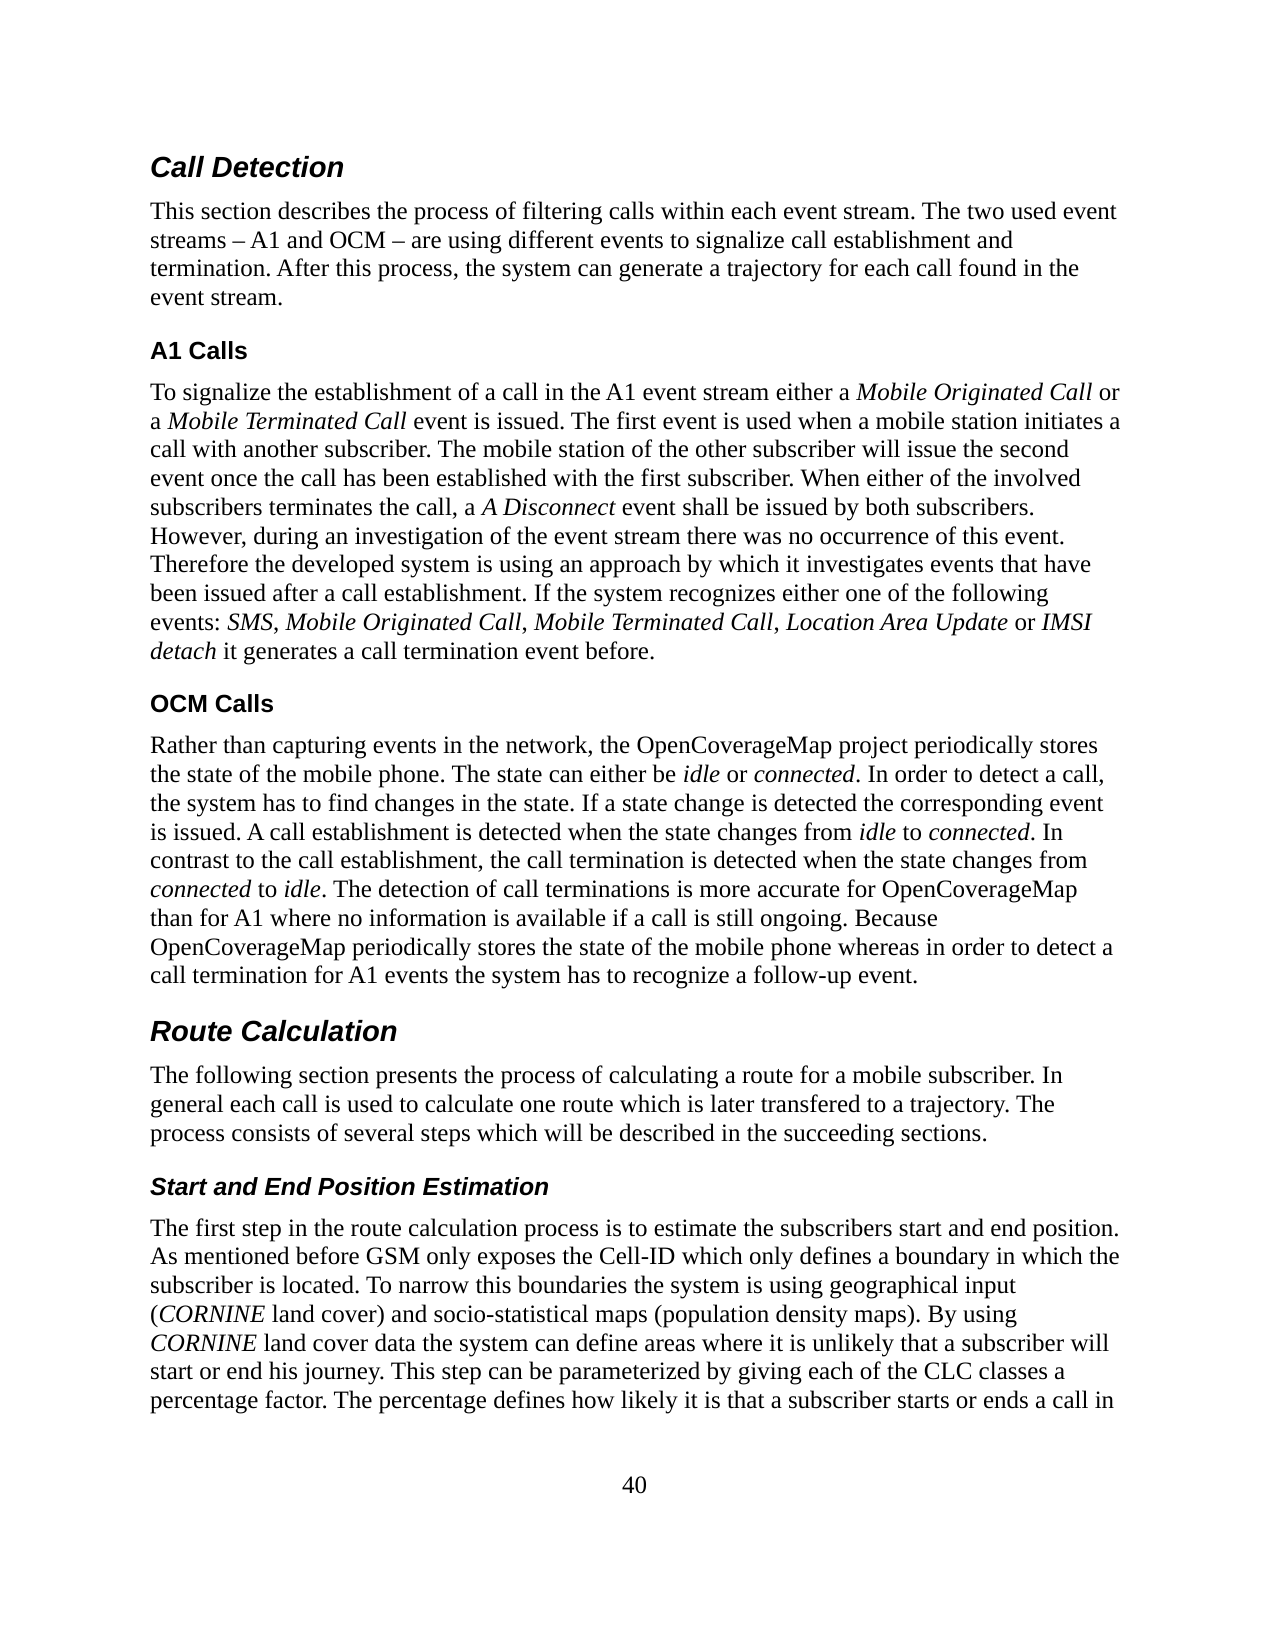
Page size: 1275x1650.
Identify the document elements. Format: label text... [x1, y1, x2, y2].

text Rather than capturing events in the network, the OpenCoverageMap project periodically stores the state of the mobile phone. The state can either be idle or connected. In order to detect a call, the system has to find changes in the state. If a state change is detected the corresponding event is issued. A call establishment is detected when the state changes from idle to connected. In contrast to the call establishment, the call termination is detected when the state changes from connected to idle. The detection of call terminations is more accurate for OpenCoverageMap than for A1 where no information is available if a call is still ongoing. Because OpenCoverageMap periodically stores the state of the mobile phone whereas in order to detect a call termination for A1 events the system has to recognize a follow-up event. [150, 731, 1125, 989]
subtitle Route Calculation [150, 1014, 1125, 1048]
subtitle Start and End Position Estimation [150, 1172, 1125, 1200]
subtitle OCM Calls [150, 689, 1125, 718]
text The following section presents the process of calculating a route for a mobile subscriber. In general each call is used to calculate one route which is later transfered to a trajectory. The process consists of several steps which will be described in the succeeding sections. [150, 1060, 1125, 1147]
text The first step in the route calculation process is to estimate the subscribers start and end position. As mentioned before GSM only exposes the Cell-ID which only defines a boundary in which the subscriber is located. To narrow this boundaries the system is using geographical input (CORNINE land cover) and socio-statistical maps (population density maps). By using CORNINE land cover data the system can define areas where it is unlikely that a subscriber will start or end his journey. This step can be parameterized by giving each of the CLC classes a percentage factor. The percentage defines how likely it is that a subscriber starts or ends a call in [150, 1213, 1125, 1414]
text To signalize the establishment of a call in the A1 event stream either a Mobile Originated Call or a Mobile Terminated Call event is issued. The first event is used when a mobile station initiates a call with another subscriber. The mobile station of the other subscriber will issue the second event once the call has been established with the first subscriber. When either of the involved subscribers terminates the call, a A Disconnect event shall be issued by both subscribers. However, during an investigation of the event stream there was no occurrence of this event. Therefore the developed system is using an approach by which it investigates events that have been issued after a call establishment. If the system recognizes either one of the following events: SMS, Mobile Originated Call, Mobile Terminated Call, Location Area Update or IMSI detach it generates a call termination event before. [150, 377, 1125, 664]
subtitle Call Detection [150, 150, 1125, 183]
subtitle A1 Calls [150, 336, 1125, 364]
text This section describes the process of filtering calls within each event stream. The two used event streams – A1 and OCM – are using different events to signalize call establishment and termination. After this process, the system can generate a trajectory for each call found in the event stream. [150, 196, 1125, 311]
